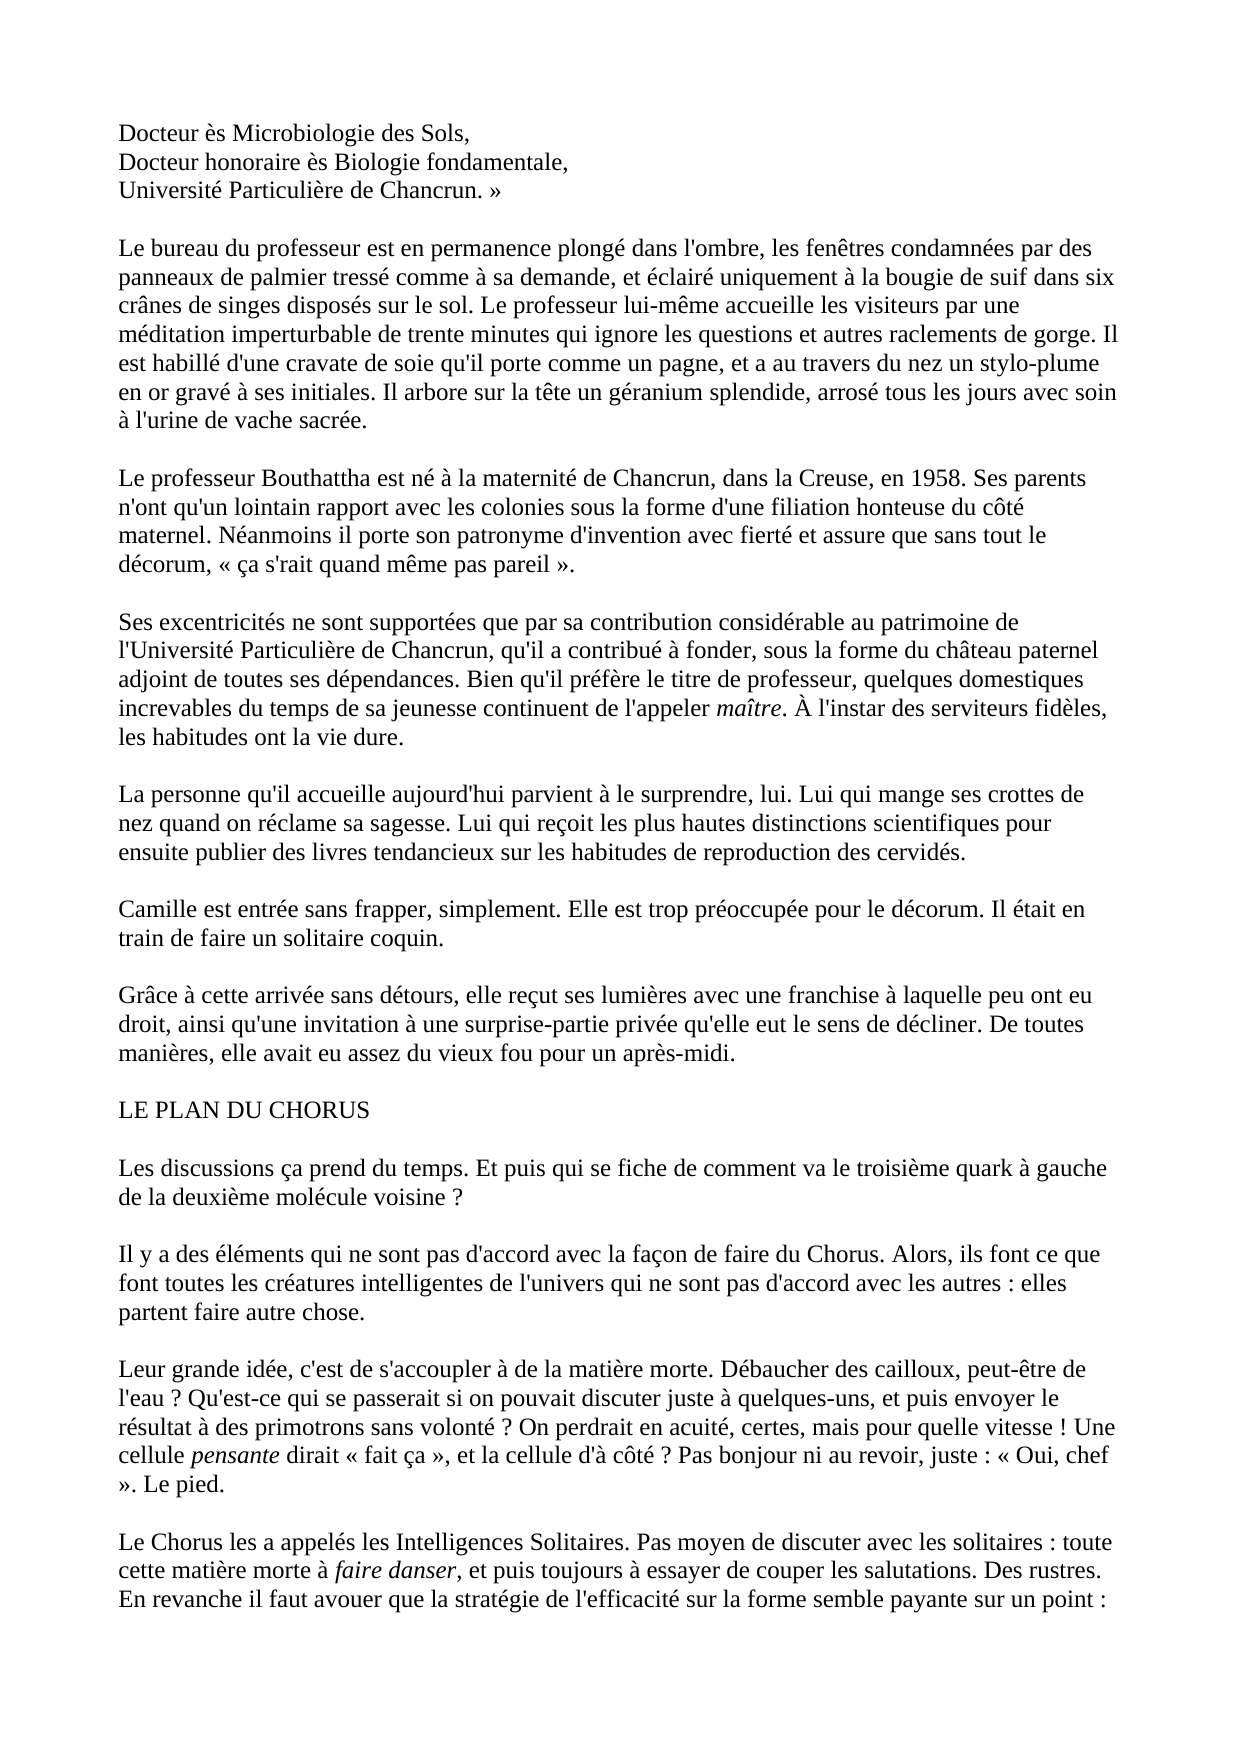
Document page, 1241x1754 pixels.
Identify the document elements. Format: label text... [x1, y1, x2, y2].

text Docteur ès Microbiologie des Sols, [118, 118, 1122, 147]
text Université Particulière de Chancrun. » [118, 176, 1122, 204]
text Grâce à cette arrivée sans détours, elle reçut ses lumières avec une franchise à laquelle peu ont eu droit, ainsi qu'une invitation à une surprise-partie privée qu'elle eut le sens de décliner. De toutes manières, elle avait eu assez du vieux fou pour un après-midi. [118, 981, 1122, 1067]
text Camille est entrée sans frapper, simplement. Elle est trop préoccupée pour le décorum. Il était en train de faire un solitaire coquin. [118, 894, 1122, 952]
text Les discussions ça prend du temps. Et puis qui se fiche de comment va le troisième quark à gauche de la deuxième molécule voisine ? [118, 1153, 1122, 1211]
text Il y a des éléments qui ne sont pas d'accord avec la façon de faire du Chorus. Alors, ils font ce que font toutes les créatures intelligentes de l'univers qui ne sont pas d'accord avec les autres : elles partent faire autre chose. [118, 1239, 1122, 1326]
text Le Chorus les a appelés les Intelligences Solitaires. Pas moyen de discuter avec les solitaires : toute cette matière morte à faire danser, et puis toujours à essayer de couper les salutations. Des rustres. En revanche il faut avouer que la stratégie de l'efficacité sur la forme semble payante sur un point : [118, 1527, 1122, 1613]
text Leur grande idée, c'est de s'accoupler à de la matière morte. Débaucher des cailloux, peut-être de l'eau ? Qu'est-ce qui se passerait si on pouvait discuter juste à quelques-uns, et puis envoyer le résultat à des primotrons sans volonté ? On perdrait en acuité, certes, mais pour quelle vitesse ! Une cellule pensante dirait « fait ça », et la cellule d'à côté ? Pas bonjour ni au revoir, juste : « Oui, chef ». Le pied. [118, 1354, 1122, 1498]
text Ses excentricités ne sont supportées que par sa contribution considérable au patrimoine de l'Université Particulière de Chancrun, qu'il a contribué à fonder, sous la forme du château paternel adjoint de toutes ses dépendances. Bien qu'il préfère le titre de professeur, quelques domestiques increvables du temps de sa jeunesse continuent de l'appeler maître. À l'instar des serviteurs fidèles, les habitudes ont la vie dure. [118, 607, 1122, 751]
text Le bureau du professeur est en permanence plongé dans l'ombre, les fenêtres condamnées par des panneaux de palmier tressé comme à sa demande, et éclairé uniquement à la bougie de suif dans six crânes de singes disposés sur le sol. Le professeur lui-même accueille les visiteurs par une méditation imperturbable de trente minutes qui ignore les questions et autres raclements de gorge. Il est habillé d'une cravate de soie qu'il porte comme un pagne, et a au travers du nez un stylo-plume en or gravé à ses initiales. Il arbore sur la tête un géranium splendide, arrosé tous les jours avec soin à l'urine de vache sacrée. [118, 233, 1122, 434]
text La personne qu'il accueille aujourd'hui parvient à le surprendre, lui. Lui qui mange ses crottes de nez quand on réclame sa sagesse. Lui qui reçoit les plus hautes distinctions scientifiques pour ensuite publier des livres tendancieux sur les habitudes de reproduction des cervidés. [118, 779, 1122, 866]
text Le professeur Bouthattha est né à la maternité de Chancrun, dans la Creuse, en 1958. Ses parents n'ont qu'un lointain rapport avec les colonies sous la forme d'une filiation honteuse du côté maternel. Néanmoins il porte son patronyme d'invention avec fierté et assure que sans tout le décorum, « ça s'rait quand même pas pareil ». [118, 463, 1122, 578]
text Docteur honoraire ès Biologie fondamentale, [118, 147, 1122, 176]
text LE PLAN DU CHORUS [118, 1096, 1122, 1124]
